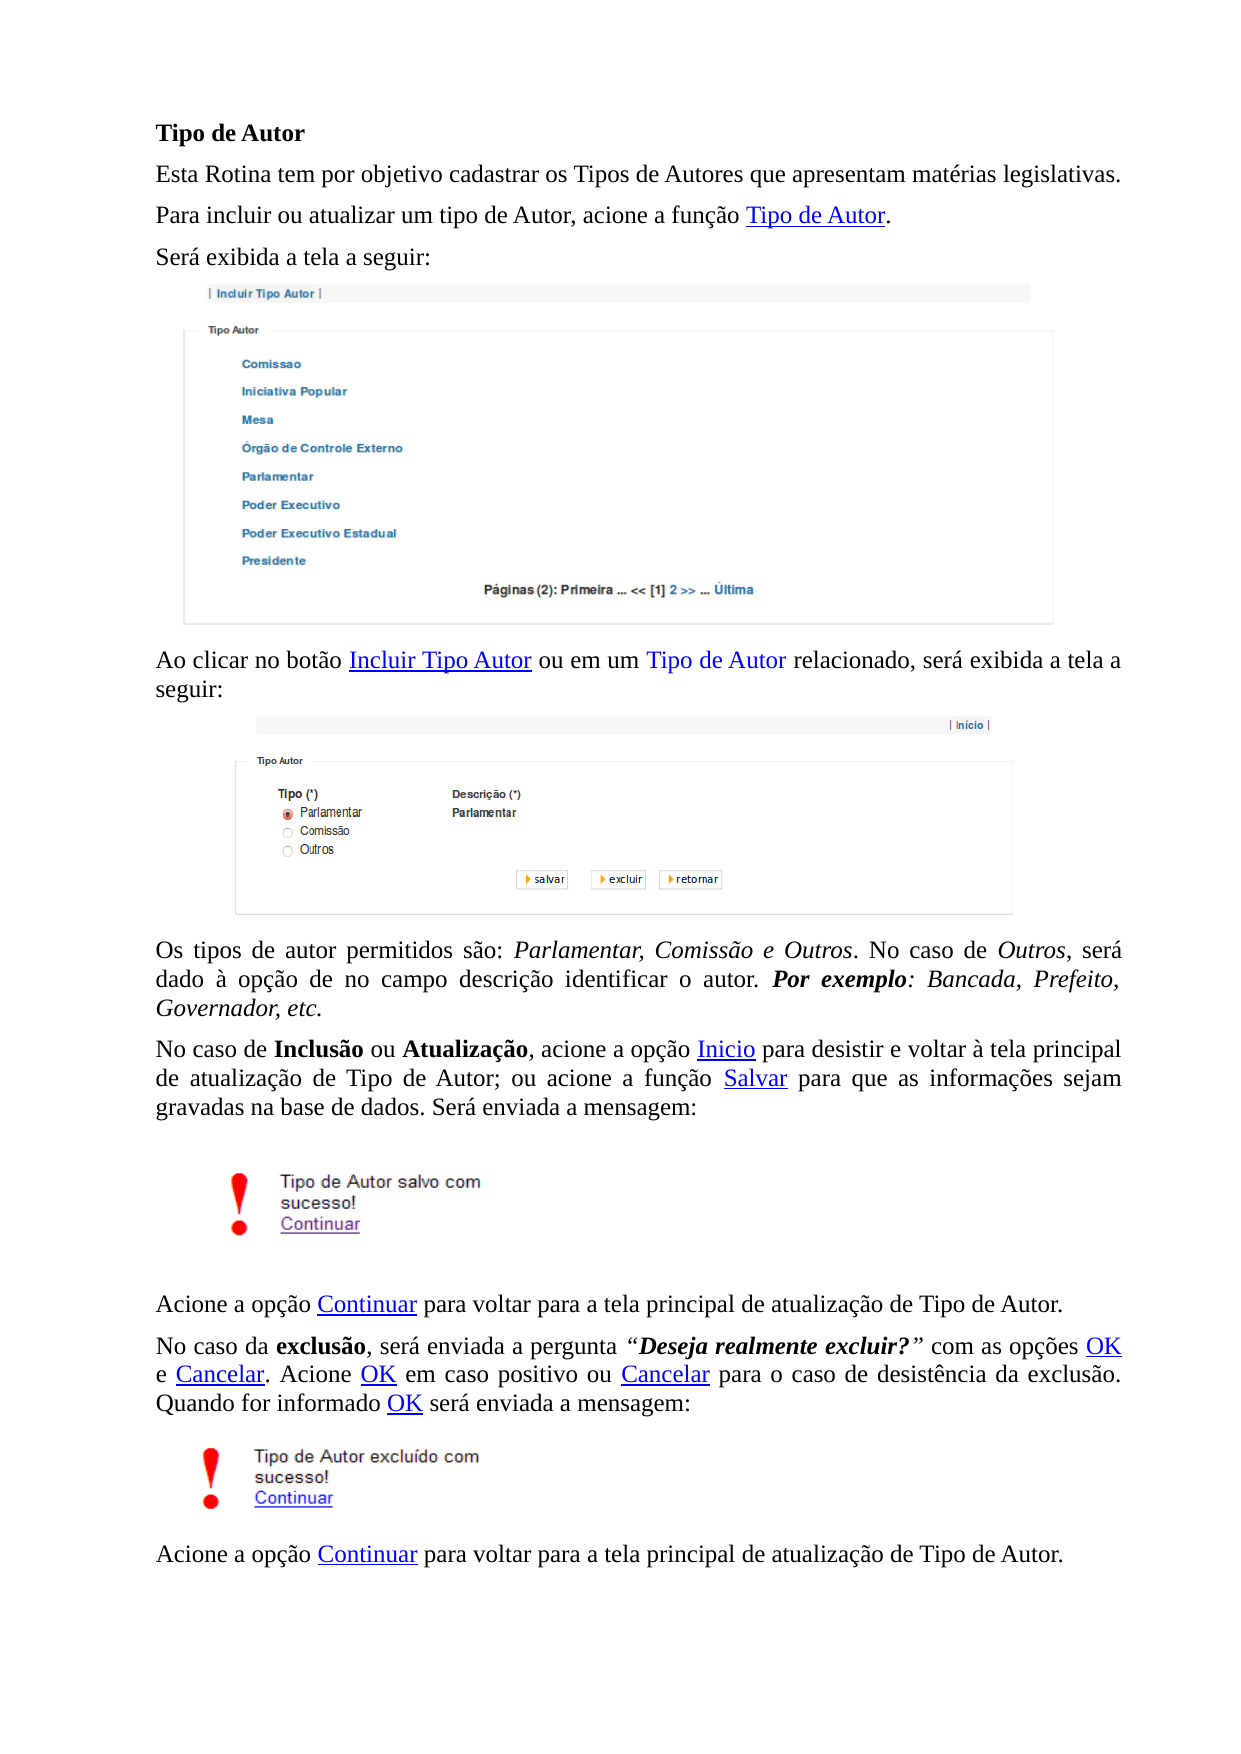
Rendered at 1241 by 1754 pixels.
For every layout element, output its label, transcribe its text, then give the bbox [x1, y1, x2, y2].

text Será exibida a tela a seguir: [155, 242, 1122, 271]
picture [226, 715, 1014, 919]
text Ao clicar no botão Incluir Tipo Autor ou em um Tipo de Autor relacionado, será exibida a tela a seguir: [155, 645, 1122, 703]
text Acione a opção Continuar para voltar para a tela principal de atualização de Tipo de Autor. [155, 1289, 1122, 1318]
picture [172, 1438, 504, 1518]
text Acione a opção Continuar para voltar para a tela principal de atualização de Tipo de Autor. [156, 1539, 1122, 1568]
text Para incluir ou atualizar um tipo de Autor, acione a função Tipo de Autor. [155, 201, 1122, 229]
picture [171, 1159, 555, 1251]
text No caso da exclusão, será enviada a pergunta “Deseja realmente excluir?” com as opções OK e Cancelar. Acione OK em caso positivo ou Cancelar para o caso de desistência da exclusão. Quando for informado OK será enviada a mensagem: [156, 1331, 1122, 1417]
text Esta Rotina tem por objetivo cadastrar os Tipos de Autores que apresentam matérias legislativas. [155, 159, 1122, 188]
text No caso de Inclusão ou Atualização, acione a opção Inicio para desistir e voltar à tela principal de atualização de Tipo de Autor; ou acione a função Salvar para que as informações sejam gravadas na base de dados. Será enviada a mensagem: [155, 1034, 1122, 1121]
picture [178, 283, 1062, 629]
list Tipo de Autor [155, 118, 1122, 147]
text Os tipos de autor permitidos são: Parlamentar, Comissão e Outros. No caso de Outros, será dado à opção de no campo descrição identificar o autor. Por exemplo: Bancada, Prefeito, Governador, etc. [155, 936, 1122, 1022]
